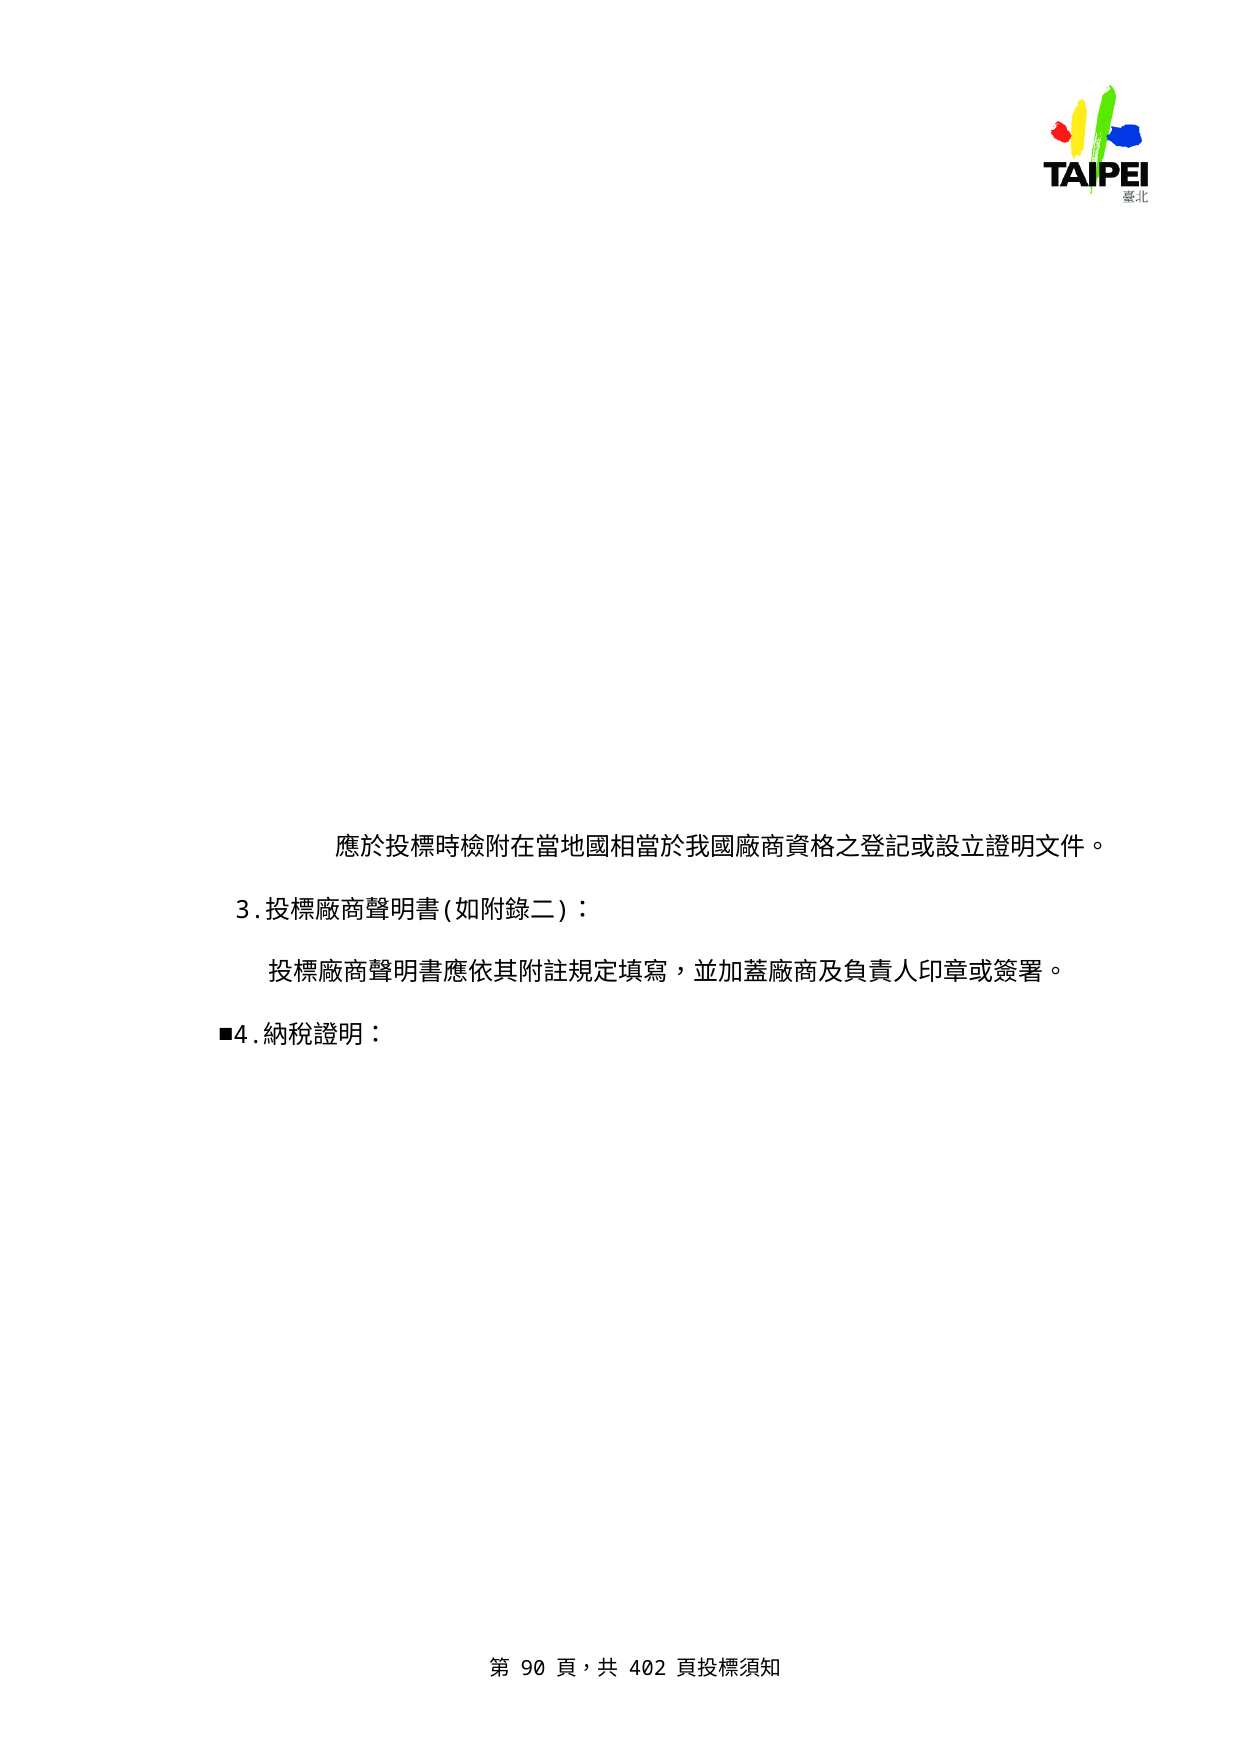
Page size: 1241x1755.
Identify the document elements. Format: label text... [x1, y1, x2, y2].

text 3.投標廠商聲明書(如附錄二)： [235, 866, 1152, 928]
text 應於投標時檢附在當地國相當於我國廠商資格之登記或設立證明文件。 [335, 803, 1152, 866]
text 投標廠商聲明書應依其附註規定填寫，並加蓋廠商及負責人印章或簽署。 [268, 928, 1152, 991]
text ■4.納稅證明： [218, 991, 1152, 1053]
